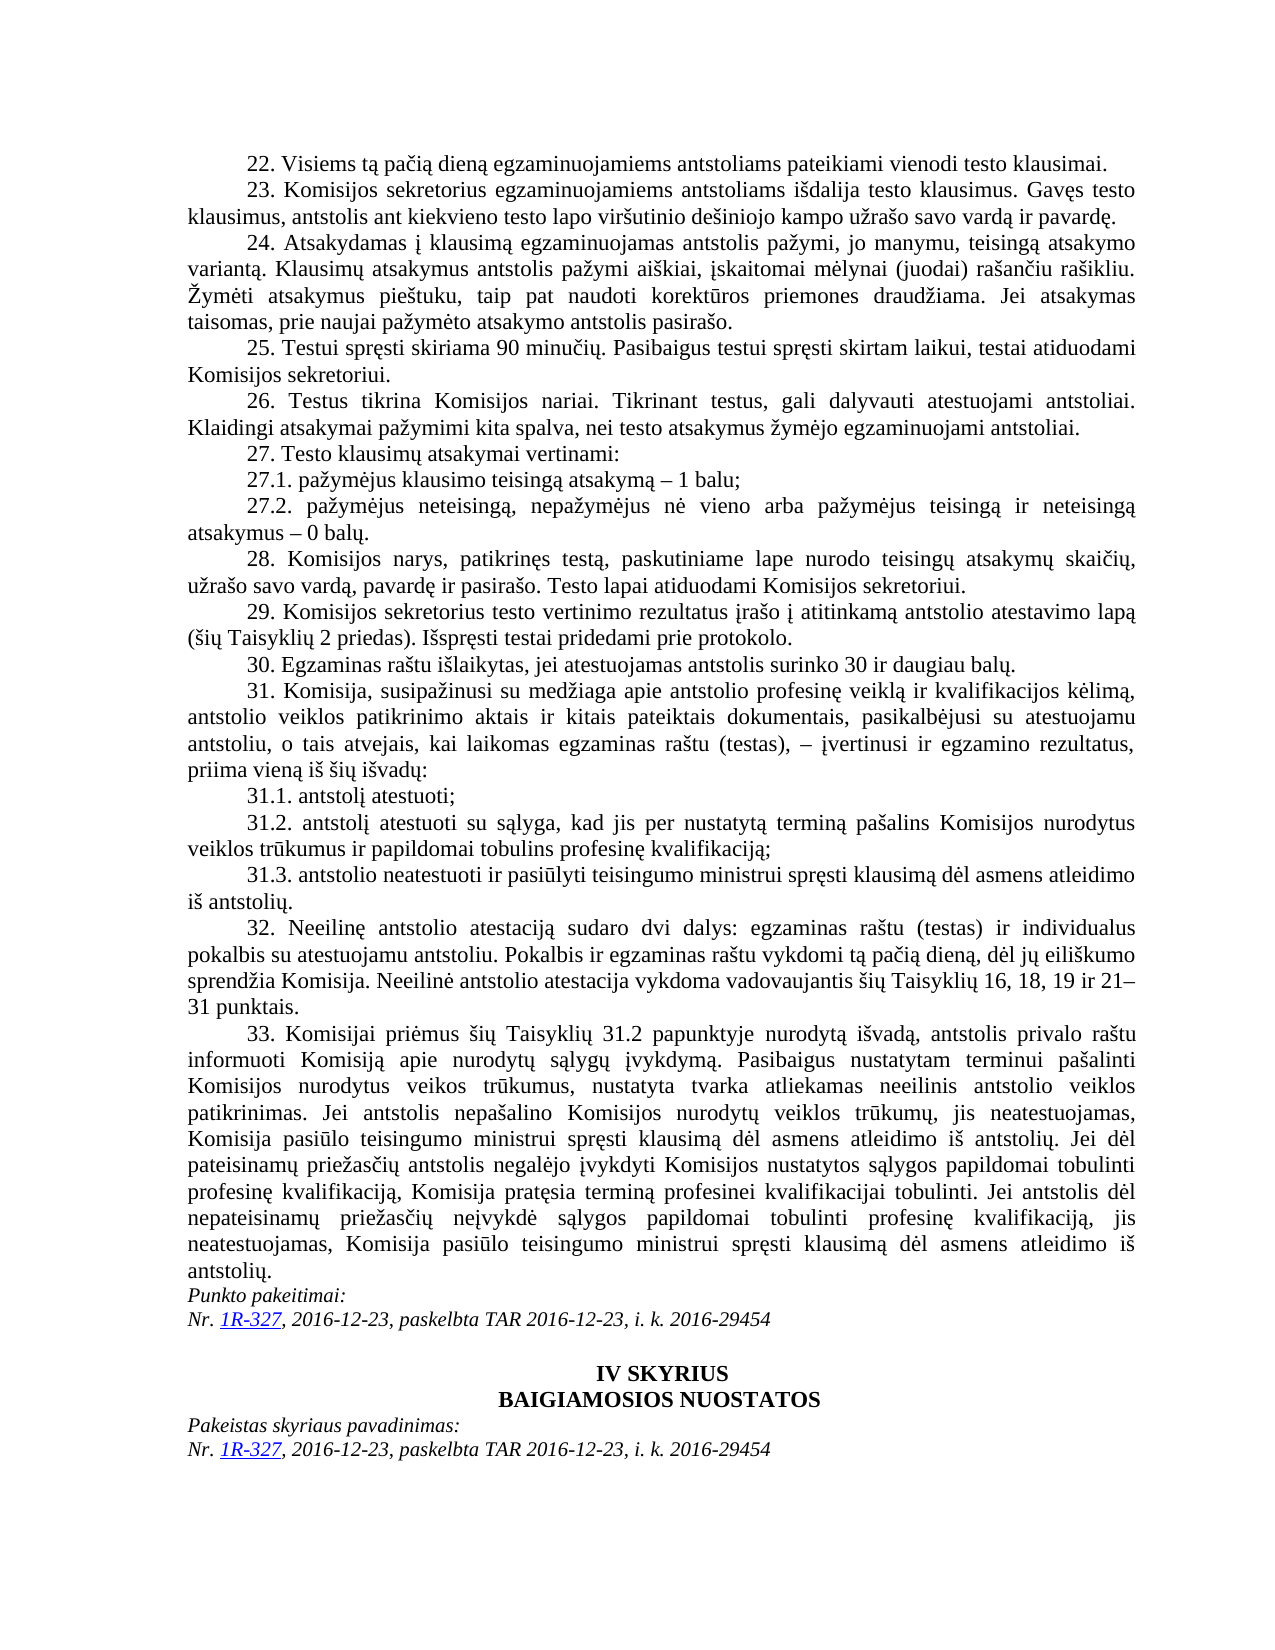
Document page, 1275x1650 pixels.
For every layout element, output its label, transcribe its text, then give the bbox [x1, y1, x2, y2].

text Nr. 1R-327, 2016-12-23, paskelbta TAR 2016-12-23, i. k. 2016-29454 [187, 1307, 1137, 1331]
text Punkto pakeitimai: [187, 1283, 1137, 1307]
text 31.1. antstolį atestuoti; [187, 782, 1137, 809]
text 22. Visiems tą pačią dieną egzaminuojamiems antstoliams pateikiami vienodi testo klausimai. [187, 150, 1137, 176]
text 25. Testui spręsti skiriama 90 minučių. Pasibaigus testui spręsti skirtam laikui, testai atiduodami Komisijos sekretoriui. [187, 334, 1137, 387]
text 28. Komisijos narys, patikrinęs testą, paskutiniame lape nurodo teisingų atsakymų skaičių, užrašo savo vardą, pavardę ir pasirašo. Testo lapai atiduodami Komisijos sekretoriui. [187, 545, 1137, 598]
text 30. Egzaminas raštu išlaikytas, jei atestuojamas antstolis surinko 30 ir daugiau balų. [187, 651, 1137, 677]
text 27.2. pažymėjus neteisingą, nepažymėjus nė vieno arba pažymėjus teisingą ir neteisingą atsakymus – 0 balų. [187, 493, 1137, 545]
text 27. Testo klausimų atsakymai vertinami: [187, 440, 1137, 466]
text 31.2. antstolį atestuoti su sąlyga, kad jis per nustatytą terminą pašalins Komisijos nurodytus veiklos trūkumus ir papildomai tobulins profesinę kvalifikaciją; [187, 809, 1137, 862]
text 31.3. antstolio neatestuoti ir pasiūlyti teisingumo ministrui spręsti klausimą dėl asmens atleidimo iš antstolių. [187, 862, 1137, 914]
text 32. Neeilinę antstolio atestaciją sudaro dvi dalys: egzaminas raštu (testas) ir individualus pokalbis su atestuojamu antstoliu. Pokalbis ir egzaminas raštu vykdomi tą pačią dieną, dėl jų eiliškumo sprendžia Komisija. Neeilinė antstolio atestacija vykdoma vadovaujantis šių Taisyklių 16, 18, 19 ir 21–31 punktais. [187, 914, 1137, 1020]
text 27.1. pažymėjus klausimo teisingą atsakymą – 1 balu; [187, 466, 1137, 493]
text 23. Komisijos sekretorius egzaminuojamiems antstoliams išdalija testo klausimus. Gavęs testo klausimus, antstolis ant kiekvieno testo lapo viršutinio dešiniojo kampo užrašo savo vardą ir pavardę. [187, 176, 1137, 229]
text 29. Komisijos sekretorius testo vertinimo rezultatus įrašo į atitinkamą antstolio atestavimo lapą (šių Taisyklių 2 priedas). Išspręsti testai pridedami prie protokolo. [187, 598, 1137, 651]
text 24. Atsakydamas į klausimą egzaminuojamas antstolis pažymi, jo manymu, teisingą atsakymo variantą. Klausimų atsakymus antstolis pažymi aiškiai, įskaitomai mėlynai (juodai) rašančiu rašikliu. Žymėti atsakymus pieštuku, taip pat naudoti korektūros priemones draudžiama. Jei atsakymas taisomas, prie naujai pažymėto atsakymo antstolis pasirašo. [187, 229, 1137, 334]
text 31. Komisija, susipažinusi su medžiaga apie antstolio profesinę veiklą ir kvalifikacijos kėlimą, antstolio veiklos patikrinimo aktais ir kitais pateiktais dokumentais, pasikalbėjusi su atestuojamu antstoliu, o tais atvejais, kai laikomas egzaminas raštu (testas), – įvertinusi ir egzamino rezultatus, priima vieną iš šių išvadų: [187, 677, 1137, 782]
text IV SKYRIUS [187, 1360, 1137, 1386]
text Nr. 1R-327, 2016-12-23, paskelbta TAR 2016-12-23, i. k. 2016-29454 [187, 1437, 1137, 1461]
text 26. Testus tikrina Komisijos nariai. Tikrinant testus, gali dalyvauti atestuojami antstoliai. Klaidingi atsakymai pažymimi kita spalva, nei testo atsakymus žymėjo egzaminuojami antstoliai. [187, 387, 1137, 440]
text Pakeistas skyriaus pavadinimas: [187, 1413, 1137, 1437]
text 33. Komisijai priėmus šių Taisyklių 31.2 papunktyje nurodytą išvadą, antstolis privalo raštu informuoti Komisiją apie nurodytų sąlygų įvykdymą. Pasibaigus nustatytam terminui pašalinti Komisijos nurodytus veikos trūkumus, nustatyta tvarka atliekamas neeilinis antstolio veiklos patikrinimas. Jei antstolis nepašalino Komisijos nurodytų veiklos trūkumų, jis neatestuojamas, Komisija pasiūlo teisingumo ministrui spręsti klausimą dėl asmens atleidimo iš antstolių. Jei dėl pateisinamų priežasčių antstolis negalėjo įvykdyti Komisijos nustatytos sąlygos papildomai tobulinti profesinę kvalifikaciją, Komisija pratęsia terminą profesinei kvalifikacijai tobulinti. Jei antstolis dėl nepateisinamų priežasčių neįvykdė sąlygos papildomai tobulinti profesinę kvalifikaciją, jis neatestuojamas, Komisija pasiūlo teisingumo ministrui spręsti klausimą dėl asmens atleidimo iš antstolių. [187, 1020, 1137, 1283]
text BAIGIAMOSIOS NUOSTATOS [187, 1386, 1137, 1413]
